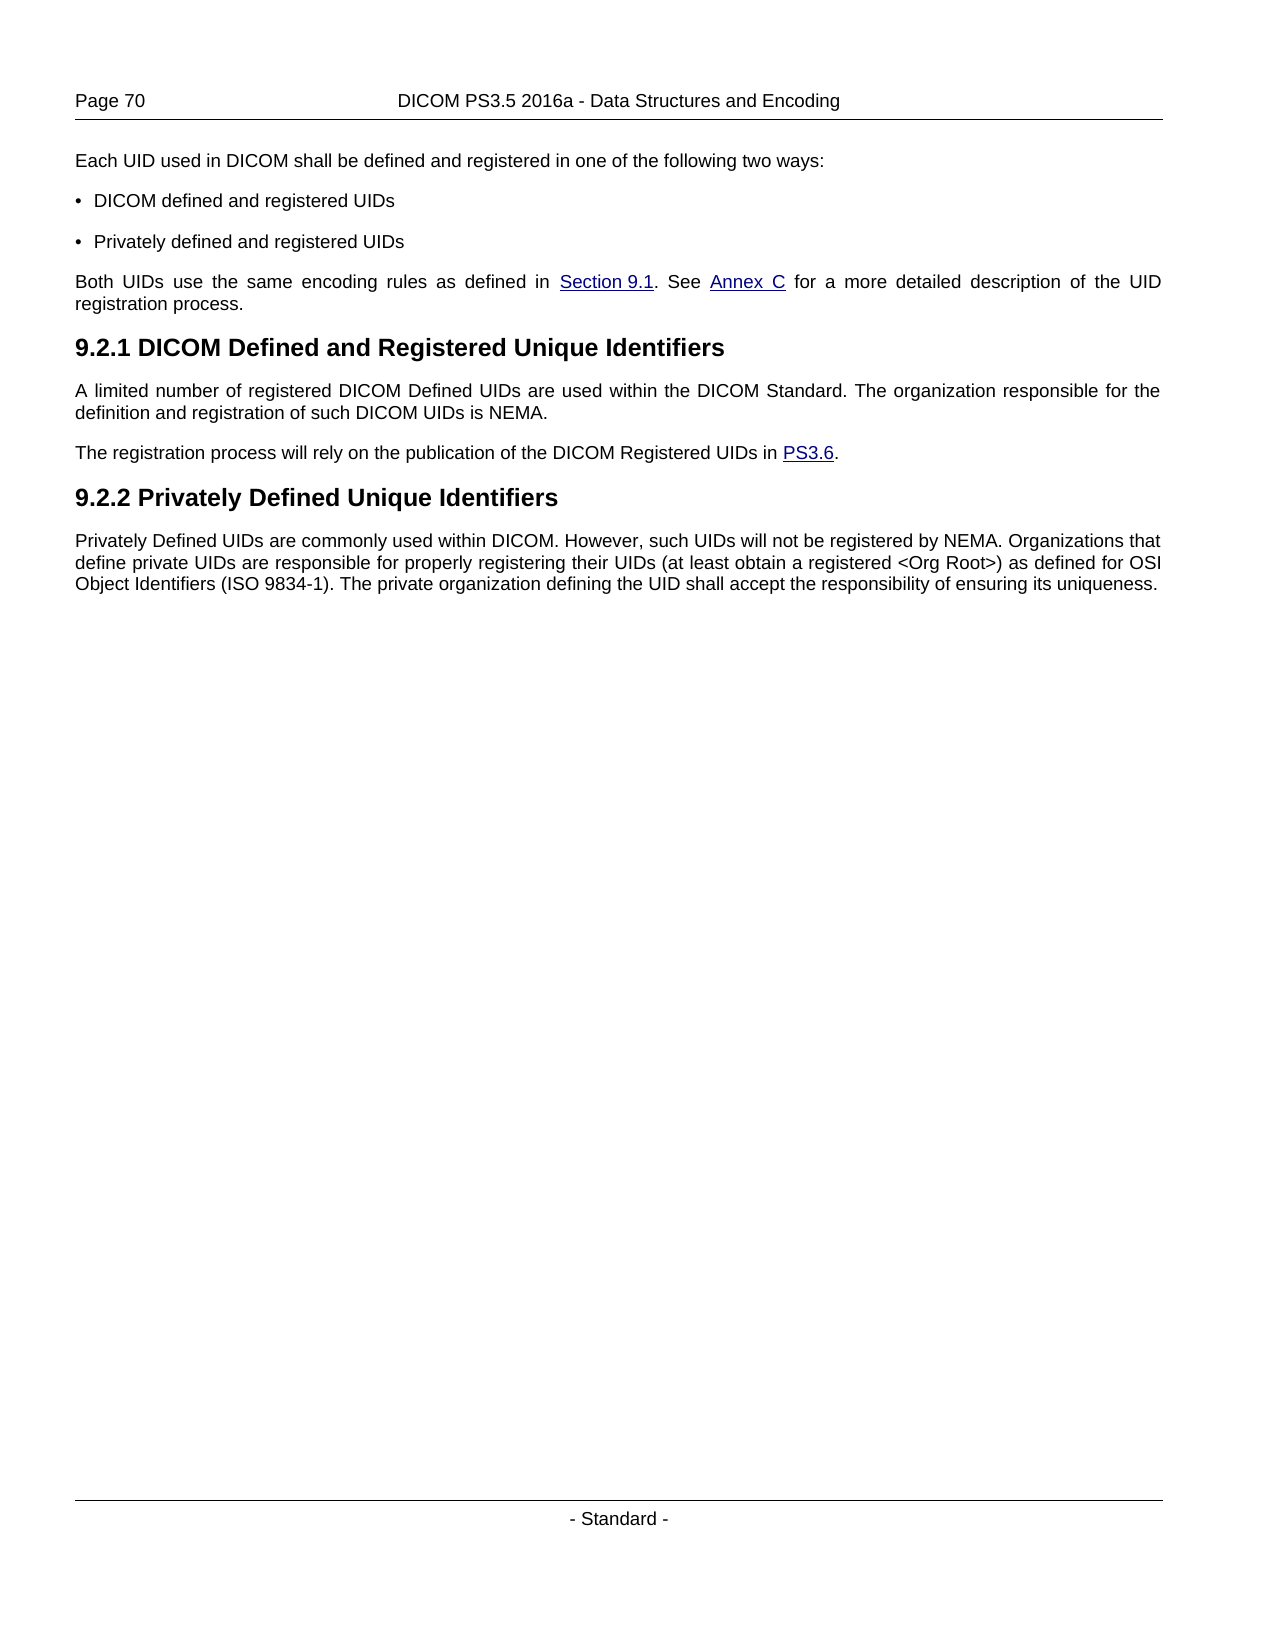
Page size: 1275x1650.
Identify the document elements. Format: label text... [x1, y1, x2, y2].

list DICOM defined and registered UIDs [75, 190, 1162, 212]
text Privately Defined UIDs are commonly used within DICOM. However, such UIDs will not be registered by NEMA. Organizations that define private UIDs are responsible for properly registering their UIDs (at least obtain a registered <Org Root>) as defined for OSI Object Identifiers (ISO 9834-1). The private organization defining the UID shall accept the responsibility of ensuring its uniqueness. [75, 530, 1162, 595]
text 9.2.2 Privately Defined Unique Identifiers [75, 482, 1162, 511]
text Both UIDs use the same encoding rules as defined in Section 9.1. See Annex C for a more detailed description of the UID registration process. [75, 271, 1162, 314]
text A limited number of registered DICOM Defined UIDs are used within the DICOM Standard. The organization responsible for the definition and registration of such DICOM UIDs is NEMA. [75, 380, 1162, 423]
text 9.2.1 DICOM Defined and Registered Unique Identifiers [75, 333, 1162, 362]
list Privately defined and registered UIDs [75, 231, 1162, 252]
text Each UID used in DICOM shall be defined and registered in one of the following two ways: [75, 150, 1162, 172]
text The registration process will rely on the publication of the DICOM Registered UIDs in PS3.6. [75, 442, 1162, 464]
